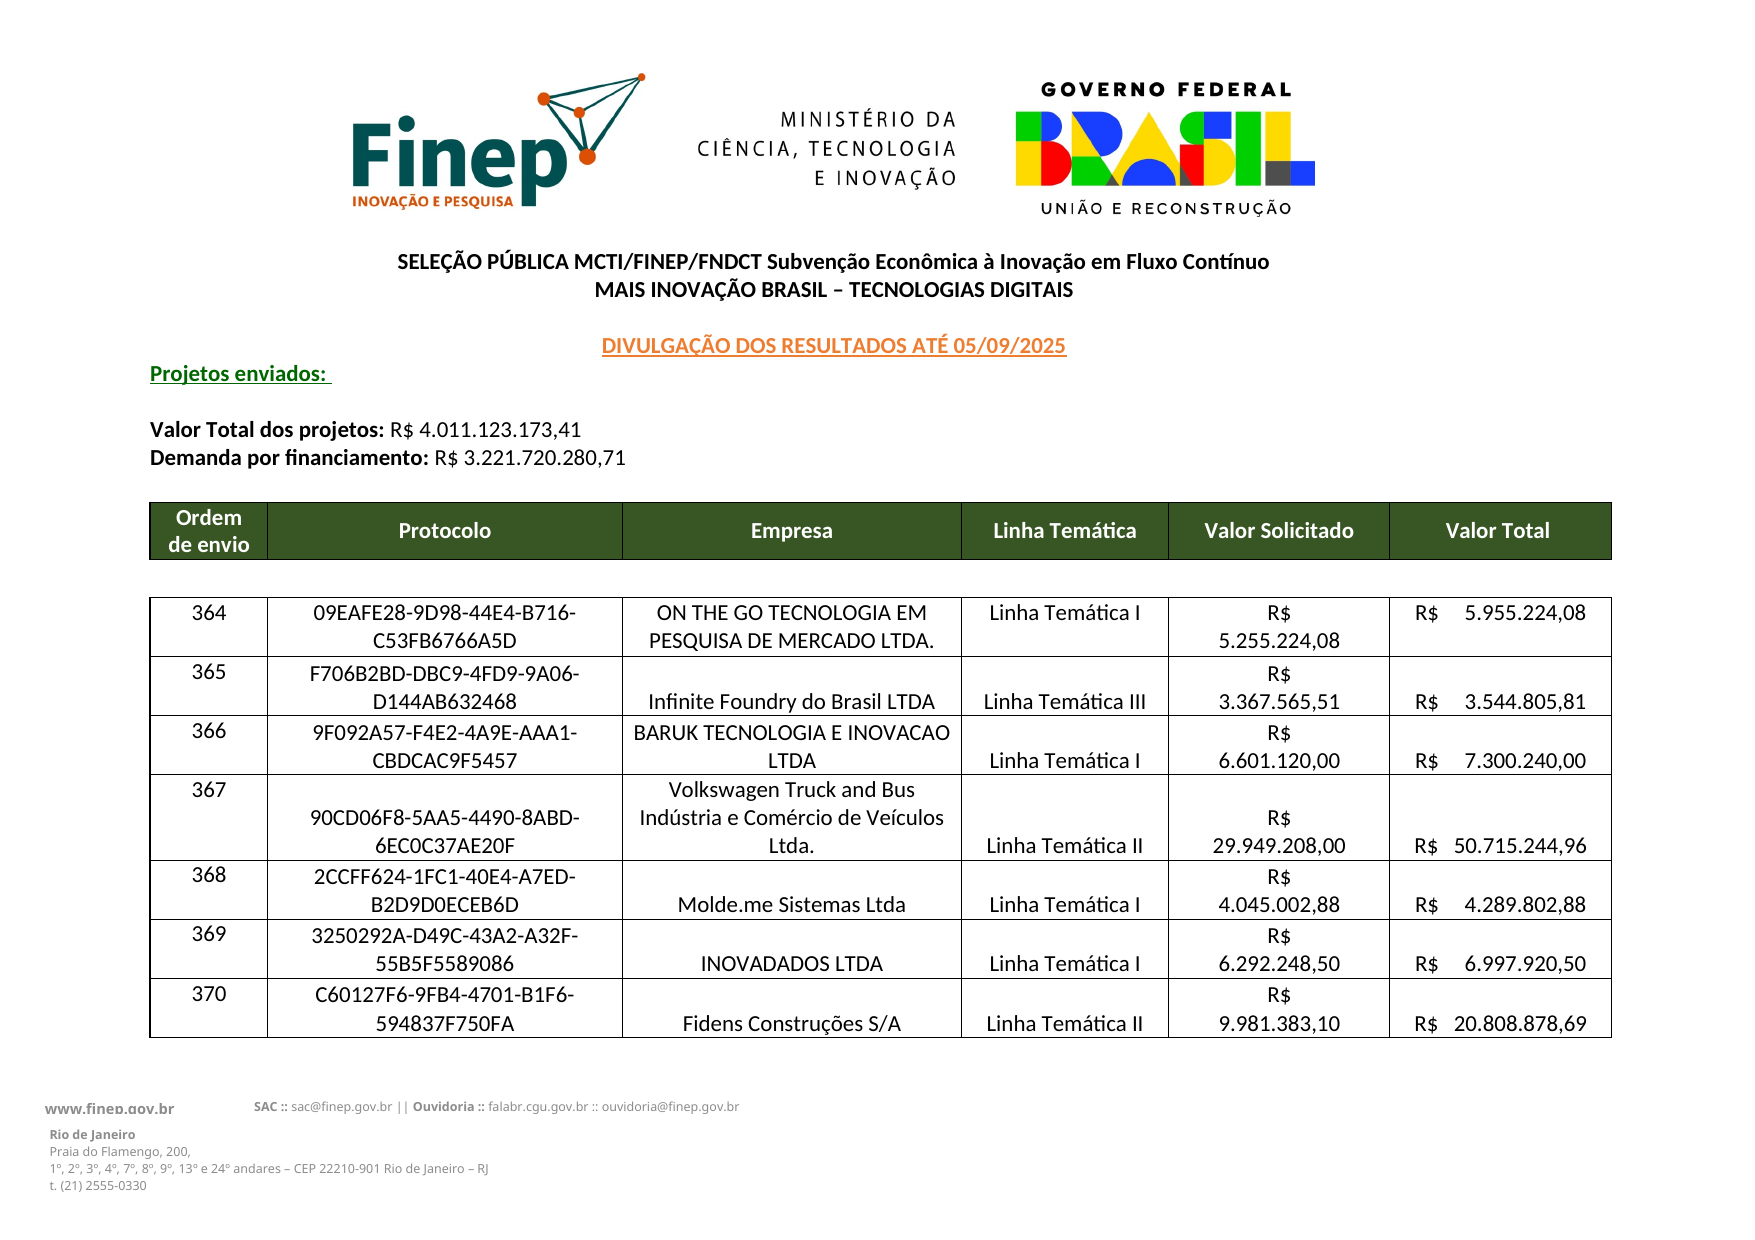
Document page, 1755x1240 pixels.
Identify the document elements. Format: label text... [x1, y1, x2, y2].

table_cell R$ 5.955.224,08 [1390, 598, 1611, 656]
table_cell Linha Temática I [962, 920, 1168, 978]
table_cell Volkswagen Truck and Bus Indústria e Comércio de Veículos Ltda. [623, 775, 961, 859]
table_cell 364 [151, 598, 267, 656]
table_cell 90CD06F8-5AA5-4490-8ABD-6EC0C37AE20F [268, 775, 622, 859]
table_cell R$ 3.544.805,81 [1390, 657, 1611, 715]
table_cell Linha Temática I [962, 716, 1168, 774]
table_cell C60127F6-9FB4-4701-B1F6-594837F750FA [268, 979, 622, 1037]
table_cell Linha Temática II [962, 775, 1168, 859]
table_cell 365 [151, 657, 267, 715]
table_cell R$ 6.997.920,50 [1390, 920, 1611, 978]
table_cell R$ 50.715.244,96 [1390, 775, 1611, 859]
table_cell R$ 9.981.383,10 [1169, 979, 1389, 1037]
table_cell F706B2BD-DBC9-4FD9-9A06-D144AB632468 [268, 657, 622, 715]
table_cell Linha Temática II [962, 979, 1168, 1037]
table_cell R$ 3.367.565,51 [1169, 657, 1389, 715]
table_cell Linha Temática III [962, 657, 1168, 715]
table_cell Infinite Foundry do Brasil LTDA [623, 657, 961, 715]
table_cell 370 [151, 979, 267, 1037]
table_cell Molde.me Sistemas Ltda [623, 861, 961, 918]
table_cell 09EAFE28-9D98-44E4-B716-C53FB6766A5D [268, 598, 622, 656]
table_cell Fidens Construções S/A [623, 979, 961, 1037]
table_cell R$ 6.292.248,50 [1169, 920, 1389, 978]
table_cell BARUK TECNOLOGIA E INOVACAO LTDA [623, 716, 961, 774]
table_cell R$ 29.949.208,00 [1169, 775, 1389, 859]
table_cell 9F092A57-F4E2-4A9E-AAA1-CBDCAC9F5457 [268, 716, 622, 774]
table_cell Linha Temática I [962, 861, 1168, 918]
table_cell Linha Temática I [962, 598, 1168, 656]
table_cell 368 [151, 861, 267, 918]
table_cell R$ 4.045.002,88 [1169, 861, 1389, 918]
table_cell 367 [151, 775, 267, 859]
table_cell 2CCFF624-1FC1-40E4-A7ED-B2D9D0ECEB6D [268, 861, 622, 918]
table_cell R$ 6.601.120,00 [1169, 716, 1389, 774]
table_cell R$ 4.289.802,88 [1390, 861, 1611, 918]
table_cell ON THE GO TECNOLOGIA EM PESQUISA DE MERCADO LTDA. [623, 598, 961, 656]
table_cell 3250292A-D49C-43A2-A32F-55B5F5589086 [268, 920, 622, 978]
table_cell 366 [151, 716, 267, 774]
table_cell INOVADADOS LTDA [623, 920, 961, 978]
table_cell R$ 5.255.224,08 [1169, 598, 1389, 656]
table_cell R$ 7.300.240,00 [1390, 716, 1611, 774]
table_cell R$ 20.808.878,69 [1390, 979, 1611, 1037]
table_cell 369 [151, 920, 267, 978]
